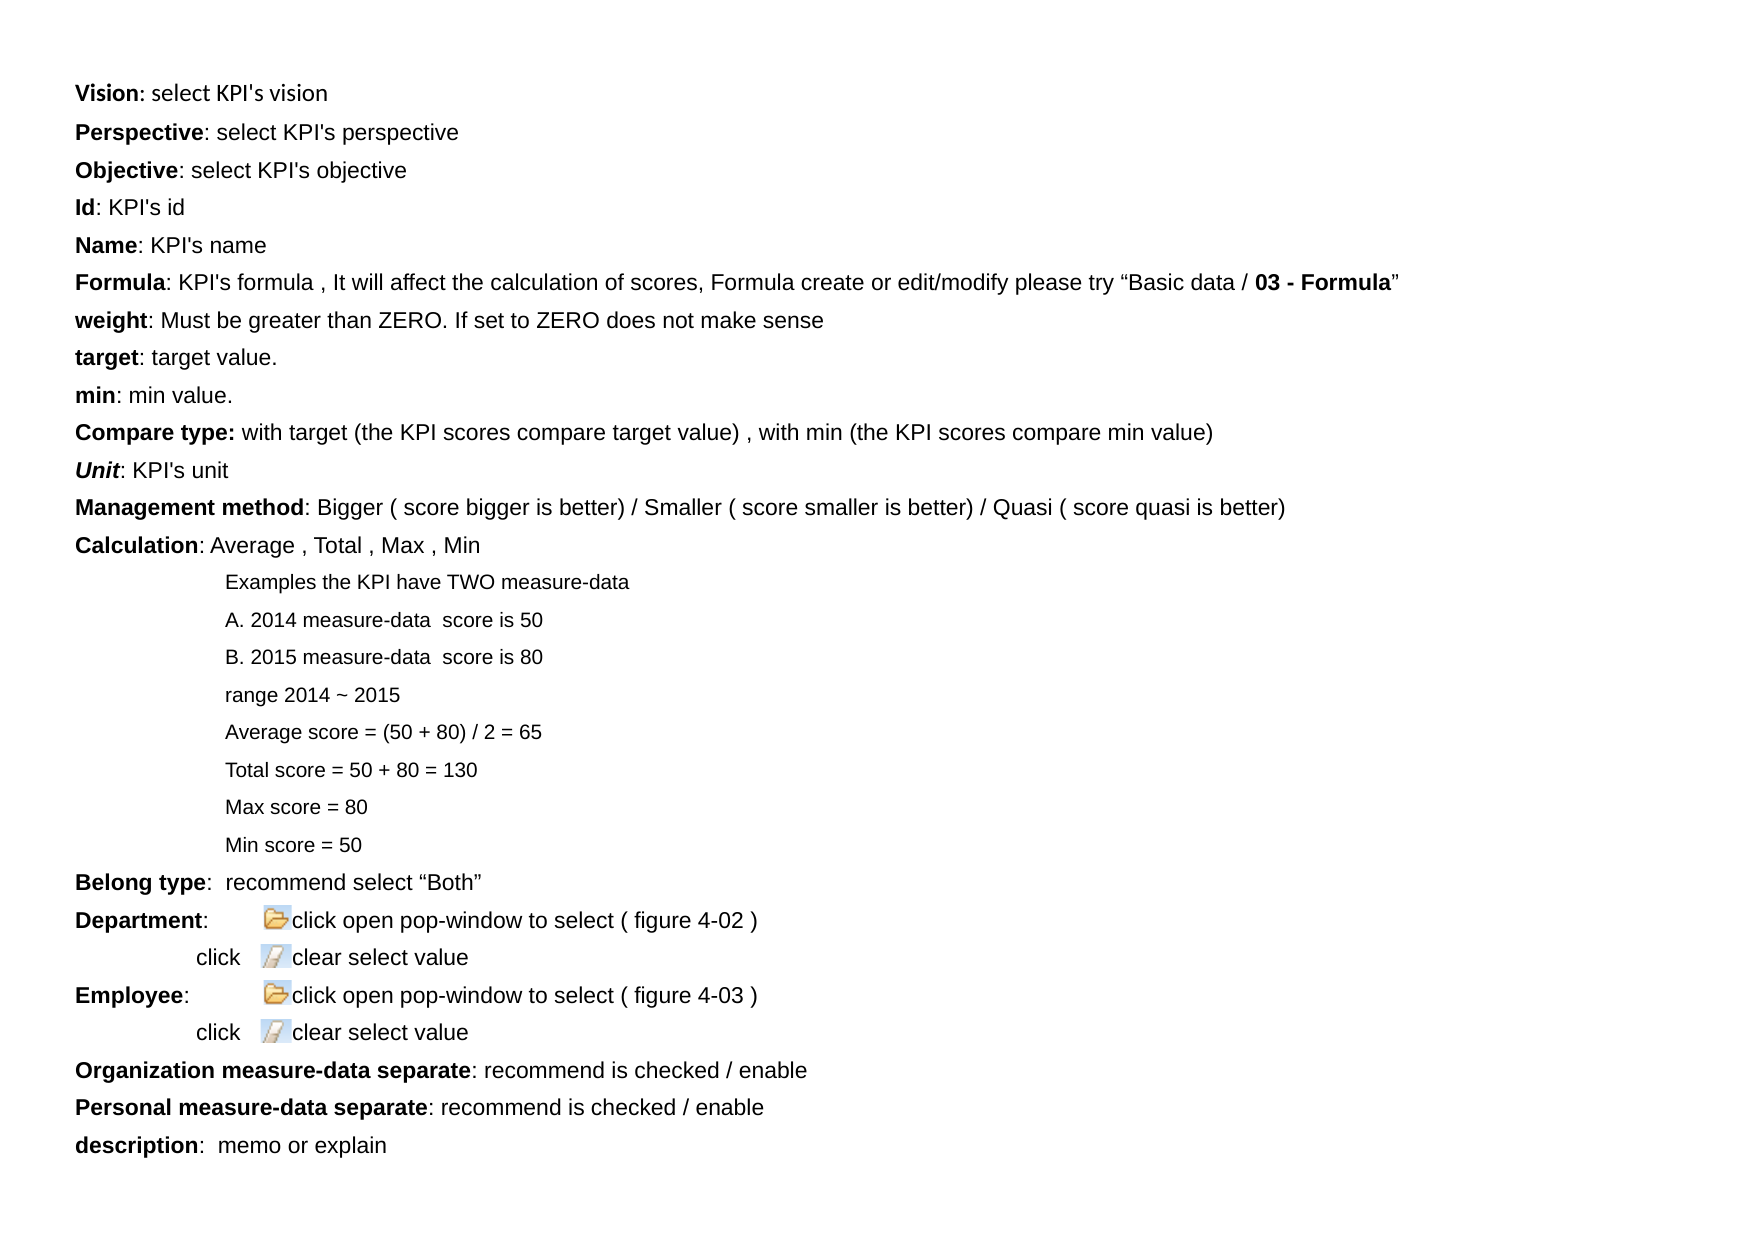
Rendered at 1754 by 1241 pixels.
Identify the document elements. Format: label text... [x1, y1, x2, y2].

text Max score = 80 [75, 789, 1679, 826]
text Name: KPI's name [75, 226, 1679, 264]
text Organization measure-data separate: recommend is checked / enable [75, 1051, 1679, 1089]
text Personal measure-data separate: recommend is checked / enable [75, 1089, 1679, 1126]
text Belong type: recommend select “Both” [75, 864, 1679, 901]
text Total score = 50 + 80 = 130 [75, 751, 1679, 789]
text Min score = 50 [75, 826, 1679, 864]
text Id: KPI's id [75, 189, 1679, 226]
text Department: click open pop-window to select ( figure 4-02 ) [75, 901, 1679, 939]
text range 2014 ~ 2015 [75, 676, 1679, 714]
text Management method: Bigger ( score bigger is better) / Smaller ( score smaller is better) / Quasi ( score quasi is better) [75, 489, 1679, 526]
text A. 2014 measure-data score is 50 [75, 601, 1679, 639]
text weight: Must be greater than ZERO. If set to ZERO does not make sense [75, 301, 1679, 339]
text Examples the KPI have TWO measure-data [75, 564, 1679, 601]
text target: target value. [75, 339, 1679, 376]
text description: memo or explain [75, 1126, 1679, 1164]
text B. 2015 measure-data score is 80 [75, 639, 1679, 676]
text Unit: KPI's unit [75, 451, 1679, 489]
text click clear select value [75, 1014, 1679, 1051]
text Perspective: select KPI's perspective [75, 114, 1679, 151]
text Vision: select KPI's vision [75, 76, 1679, 114]
text Compare type: with target (the KPI scores compare target value) , with min (the KPI scores compare min value) [75, 414, 1679, 451]
text click clear select value [75, 939, 1679, 976]
text min: min value. [75, 376, 1679, 414]
text Formula: KPI's formula , It will affect the calculation of scores, Formula create or edit/modify please try “Basic data / 03 - Formula” [75, 264, 1679, 301]
text Employee: click open pop-window to select ( figure 4-03 ) [75, 976, 1679, 1014]
text Objective: select KPI's objective [75, 151, 1679, 189]
text Calculation: Average , Total , Max , Min [75, 526, 1679, 564]
text Average score = (50 + 80) / 2 = 65 [75, 714, 1679, 751]
